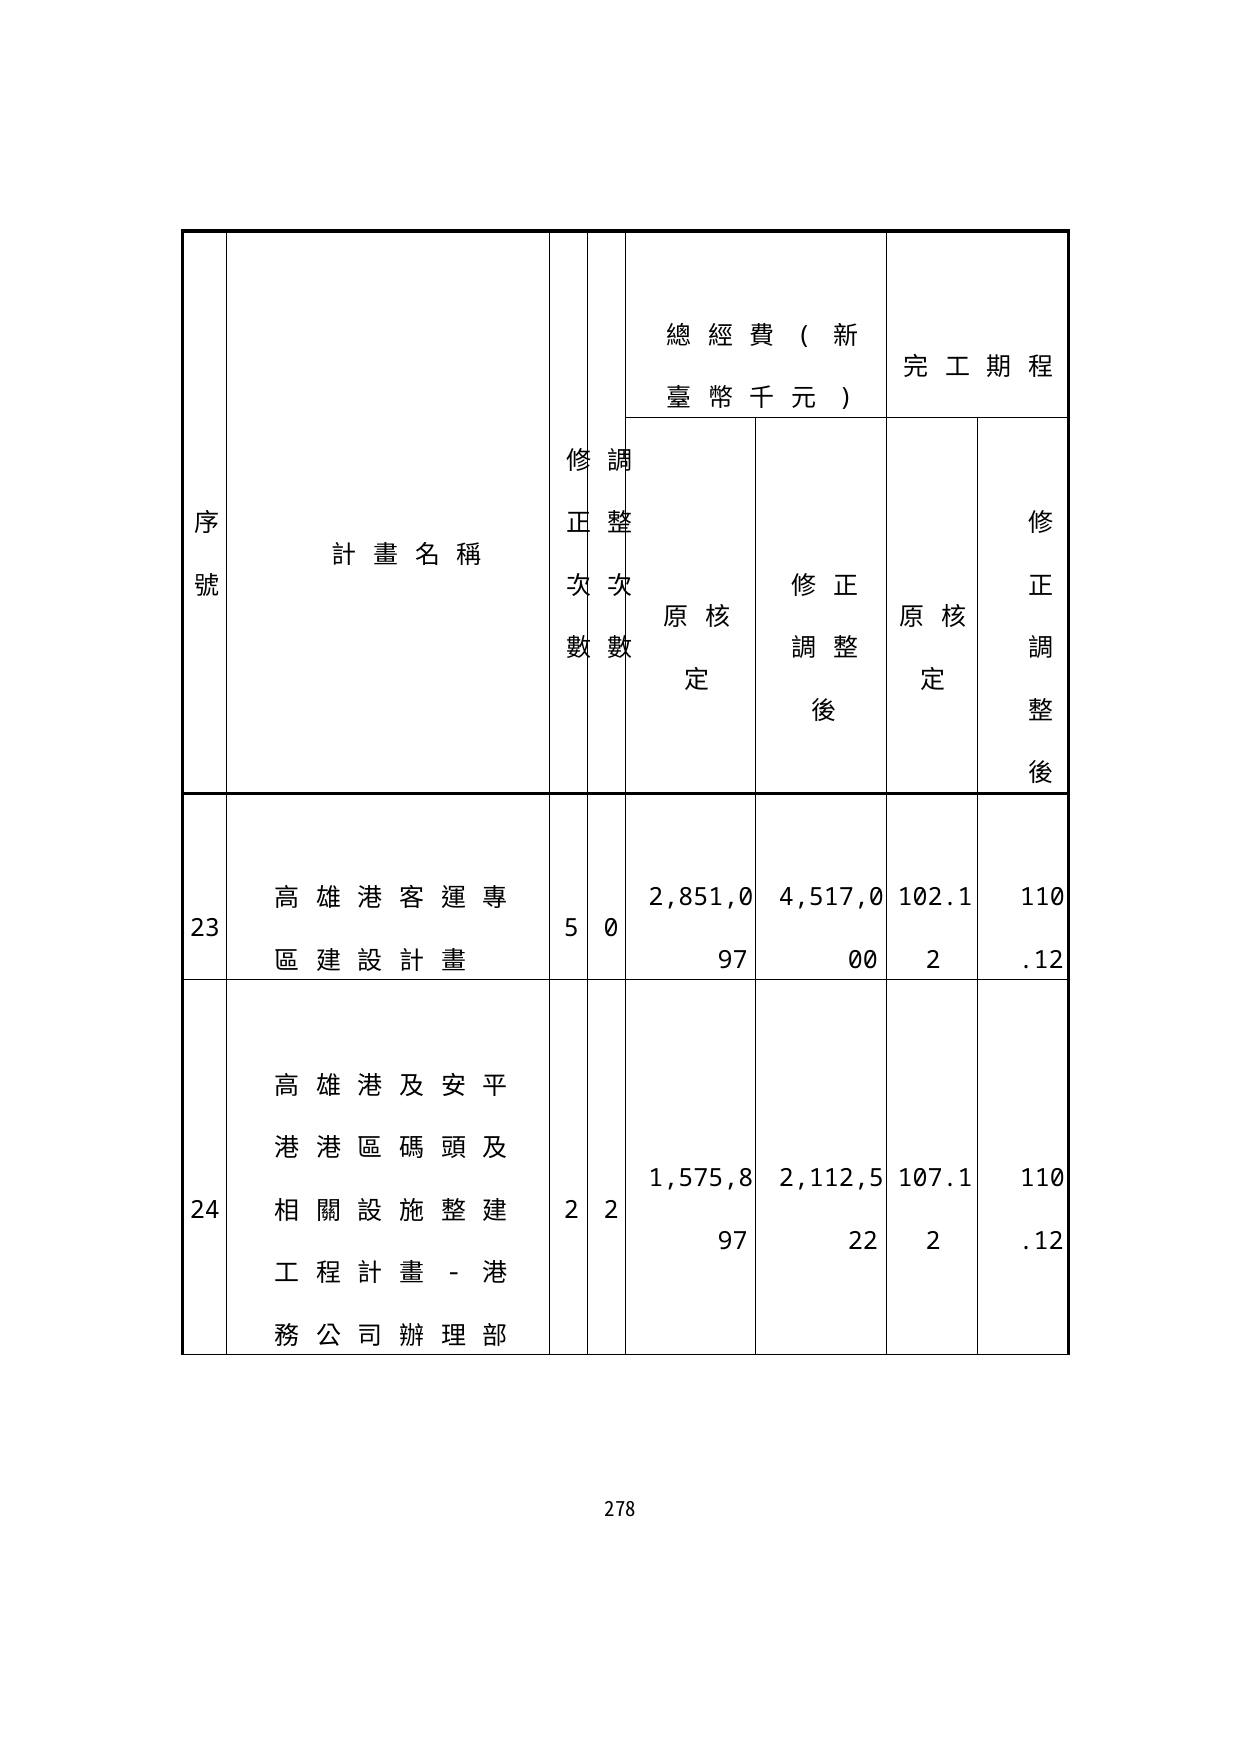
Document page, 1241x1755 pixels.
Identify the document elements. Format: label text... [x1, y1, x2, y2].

table_cell 高雄港及安平港港區碼頭及相關設施整建工程計畫-港務公司辦理部 [227, 980, 549, 1354]
table_cell 2,112,522 [756, 980, 886, 1354]
table_cell 原核定 [626, 418, 755, 792]
table_cell 修正調整後 [756, 418, 886, 792]
table_cell 107.12 [887, 980, 977, 1354]
table_cell 2 [588, 980, 625, 1354]
table_header 計畫名稱 [227, 233, 549, 792]
table_cell 0 [588, 795, 625, 979]
table_header 調整次數 [588, 233, 625, 792]
table_cell 4,517,000 [756, 795, 886, 979]
table_cell 110.12 [978, 795, 1067, 979]
table_header 總經費(新臺幣千元) [626, 233, 886, 417]
table_header 修正次數 [550, 233, 587, 792]
table_cell 23 [184, 795, 226, 979]
table_header 序號 [184, 233, 226, 792]
table_cell 102.12 [887, 795, 977, 979]
table_cell 5 [550, 795, 587, 979]
table_cell 110.12 [978, 980, 1067, 1354]
table_cell 1,575,897 [626, 980, 755, 1354]
table_cell 24 [184, 980, 226, 1354]
table_cell 修正調整後 [978, 418, 1067, 792]
table_cell 2,851,097 [626, 795, 755, 979]
table_cell 2 [550, 980, 587, 1354]
table_header 完工期程 [887, 233, 1067, 417]
table_cell 原核定 [887, 418, 977, 792]
table_cell 高雄港客運專區建設計畫 [227, 795, 549, 979]
